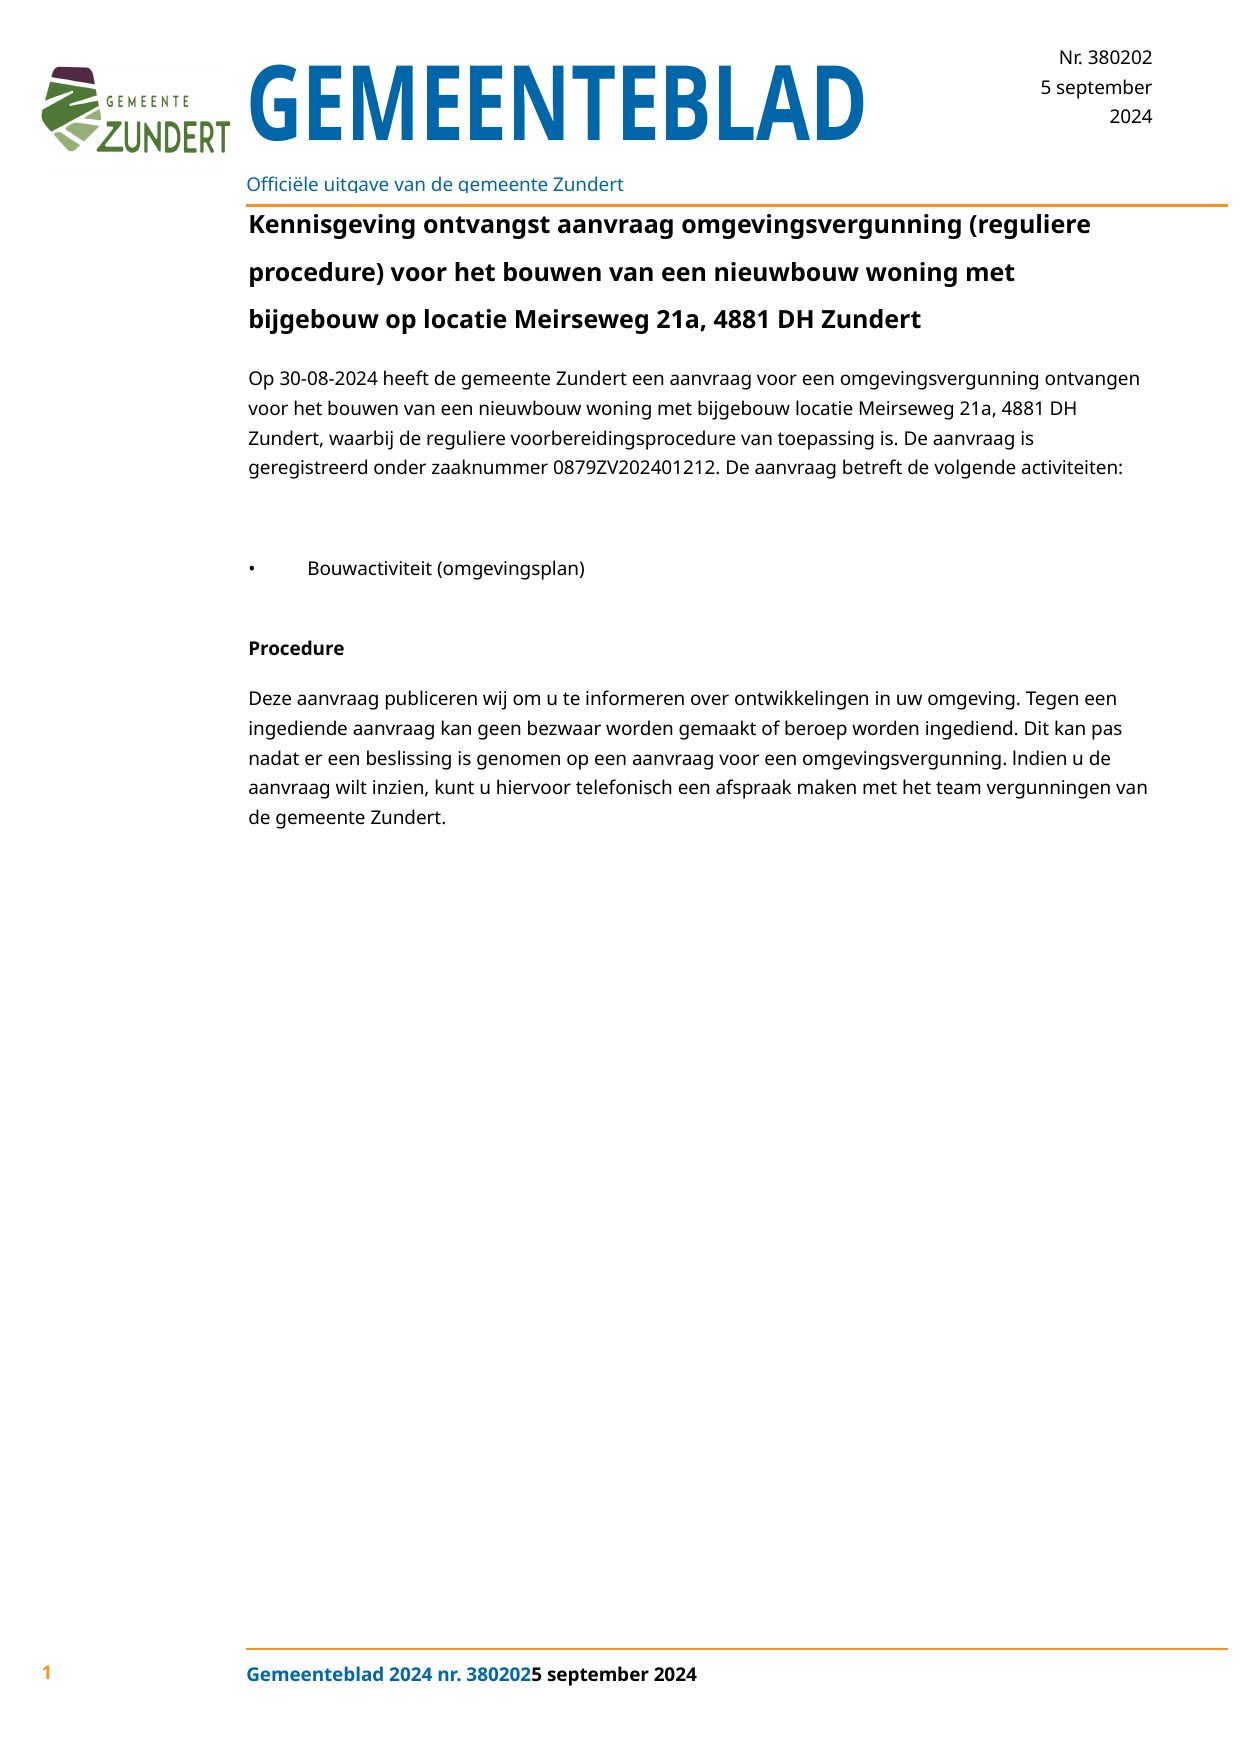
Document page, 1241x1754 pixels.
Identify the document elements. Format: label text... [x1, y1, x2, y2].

text Kennisgeving ontvangst aanvraag omgevingsvergunning (reguliere procedure) voor het bouwen van een nieuwbouw woning met bijgebouw op locatie Meirseweg 21a, 4881 DH Zundert [248, 207, 1152, 336]
text Op 30-08-2024 heeft de gemeente Zundert een aanvraag voor een omgevingsvergunning ontvangen voor het bouwen van een nieuwbouw woning met bijgebouw locatie Meirseweg 21a, 4881 DH Zundert, waarbij de reguliere voorbereidingsprocedure van toepassing is. De aanvraag is geregistreerd onder zaaknummer 0879ZV202401212. De aanvraag betreft de volgende activiteiten: [248, 366, 1152, 480]
text Deze aanvraag publiceren wij om u te informeren over ontwikkelingen in uw omgeving. Tegen een ingediende aanvraag kan geen bezwaar worden gemaakt of beroep worden ingediend. Dit kan pas nadat er een beslissing is genomen op een aanvraag voor een omgevingsvergunning. lndien u de aanvraag wilt inzien, kunt u hiervoor telefonisch een afspraak maken met het team vergunningen van de gemeente Zundert. [248, 686, 1152, 829]
picture [41, 47, 231, 172]
text Procedure [248, 635, 1152, 661]
list Bouwactiviteit (omgevingsplan) [248, 555, 1152, 581]
